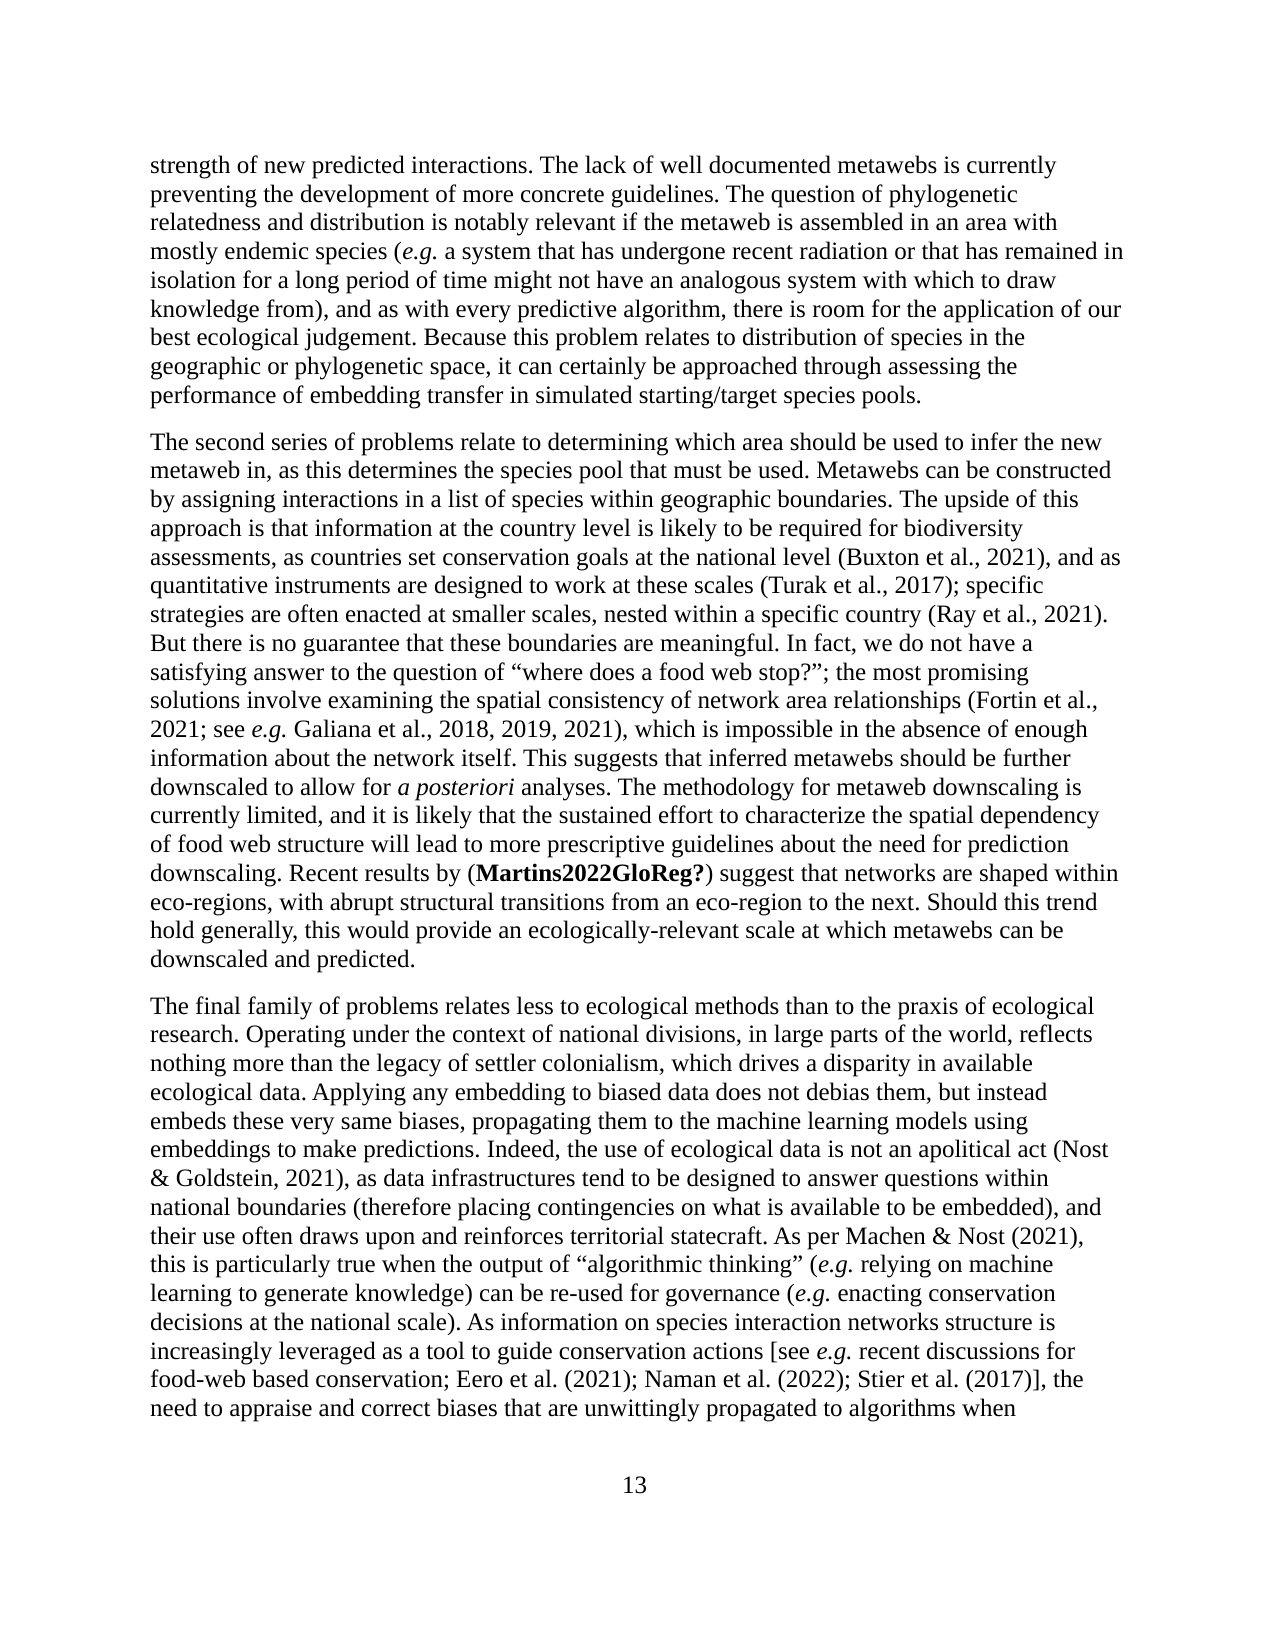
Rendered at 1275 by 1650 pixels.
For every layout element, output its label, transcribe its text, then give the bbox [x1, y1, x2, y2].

text The final family of problems relates less to ecological methods than to the praxis of ecological research. Operating under the context of national divisions, in large parts of the world, reflects nothing more than the legacy of settler colonialism, which drives a disparity in available ecological data. Applying any embedding to biased data does not debias them, but instead embeds these very same biases, propagating them to the machine learning models using embeddings to make predictions. Indeed, the use of ecological data is not an apolitical act (Nost & Goldstein, 2021), as data infrastructures tend to be designed to answer questions within national boundaries (therefore placing contingencies on what is available to be embedded), and their use often draws upon and reinforces territorial statecraft. As per Machen & Nost (2021), this is particularly true when the output of “algorithmic thinking” (e.g. relying on machine learning to generate knowledge) can be re-used for governance (e.g. enacting conservation decisions at the national scale). As information on species interaction networks structure is increasingly leveraged as a tool to guide conservation actions [see e.g. recent discussions for food-web based conservation; Eero et al. (2021); Naman et al. (2022); Stier et al. (2017)], the need to appraise and correct biases that are unwittingly propagated to algorithms when [150, 991, 1125, 1422]
text strength of new predicted interactions. The lack of well documented metawebs is currently preventing the development of more concrete guidelines. The question of phylogenetic relatedness and distribution is notably relevant if the metaweb is assembled in an area with mostly endemic species (e.g. a system that has undergone recent radiation or that has remained in isolation for a long period of time might not have an analogous system with which to draw knowledge from), and as with every predictive algorithm, there is room for the application of our best ecological judgement. Because this problem relates to distribution of species in the geographic or phylogenetic space, it can certainly be approached through assessing the performance of embedding transfer in simulated starting/target species pools. [150, 150, 1125, 409]
text The second series of problems relate to determining which area should be used to infer the new metaweb in, as this determines the species pool that must be used. Metawebs can be constructed by assigning interactions in a list of species within geographic boundaries. The upside of this approach is that information at the country level is likely to be required for biodiversity assessments, as countries set conservation goals at the national level (Buxton et al., 2021), and as quantitative instruments are designed to work at these scales (Turak et al., 2017); specific strategies are often enacted at smaller scales, nested within a specific country (Ray et al., 2021). But there is no guarantee that these boundaries are meaningful. In fact, we do not have a satisfying answer to the question of “where does a food web stop?”; the most promising solutions involve examining the spatial consistency of network area relationships (Fortin et al., 2021; see e.g. Galiana et al., 2018, 2019, 2021), which is impossible in the absence of enough information about the network itself. This suggests that inferred metawebs should be further downscaled to allow for a posteriori analyses. The methodology for metaweb downscaling is currently limited, and it is likely that the sustained effort to characterize the spatial dependency of food web structure will lead to more prescriptive guidelines about the need for prediction downscaling. Recent results by (Martins2022GloReg?) suggest that networks are shaped within eco-regions, with abrupt structural transitions from an eco-region to the next. Should this trend hold generally, this would provide an ecologically-relevant scale at which metawebs can be downscaled and predicted. [150, 427, 1125, 973]
